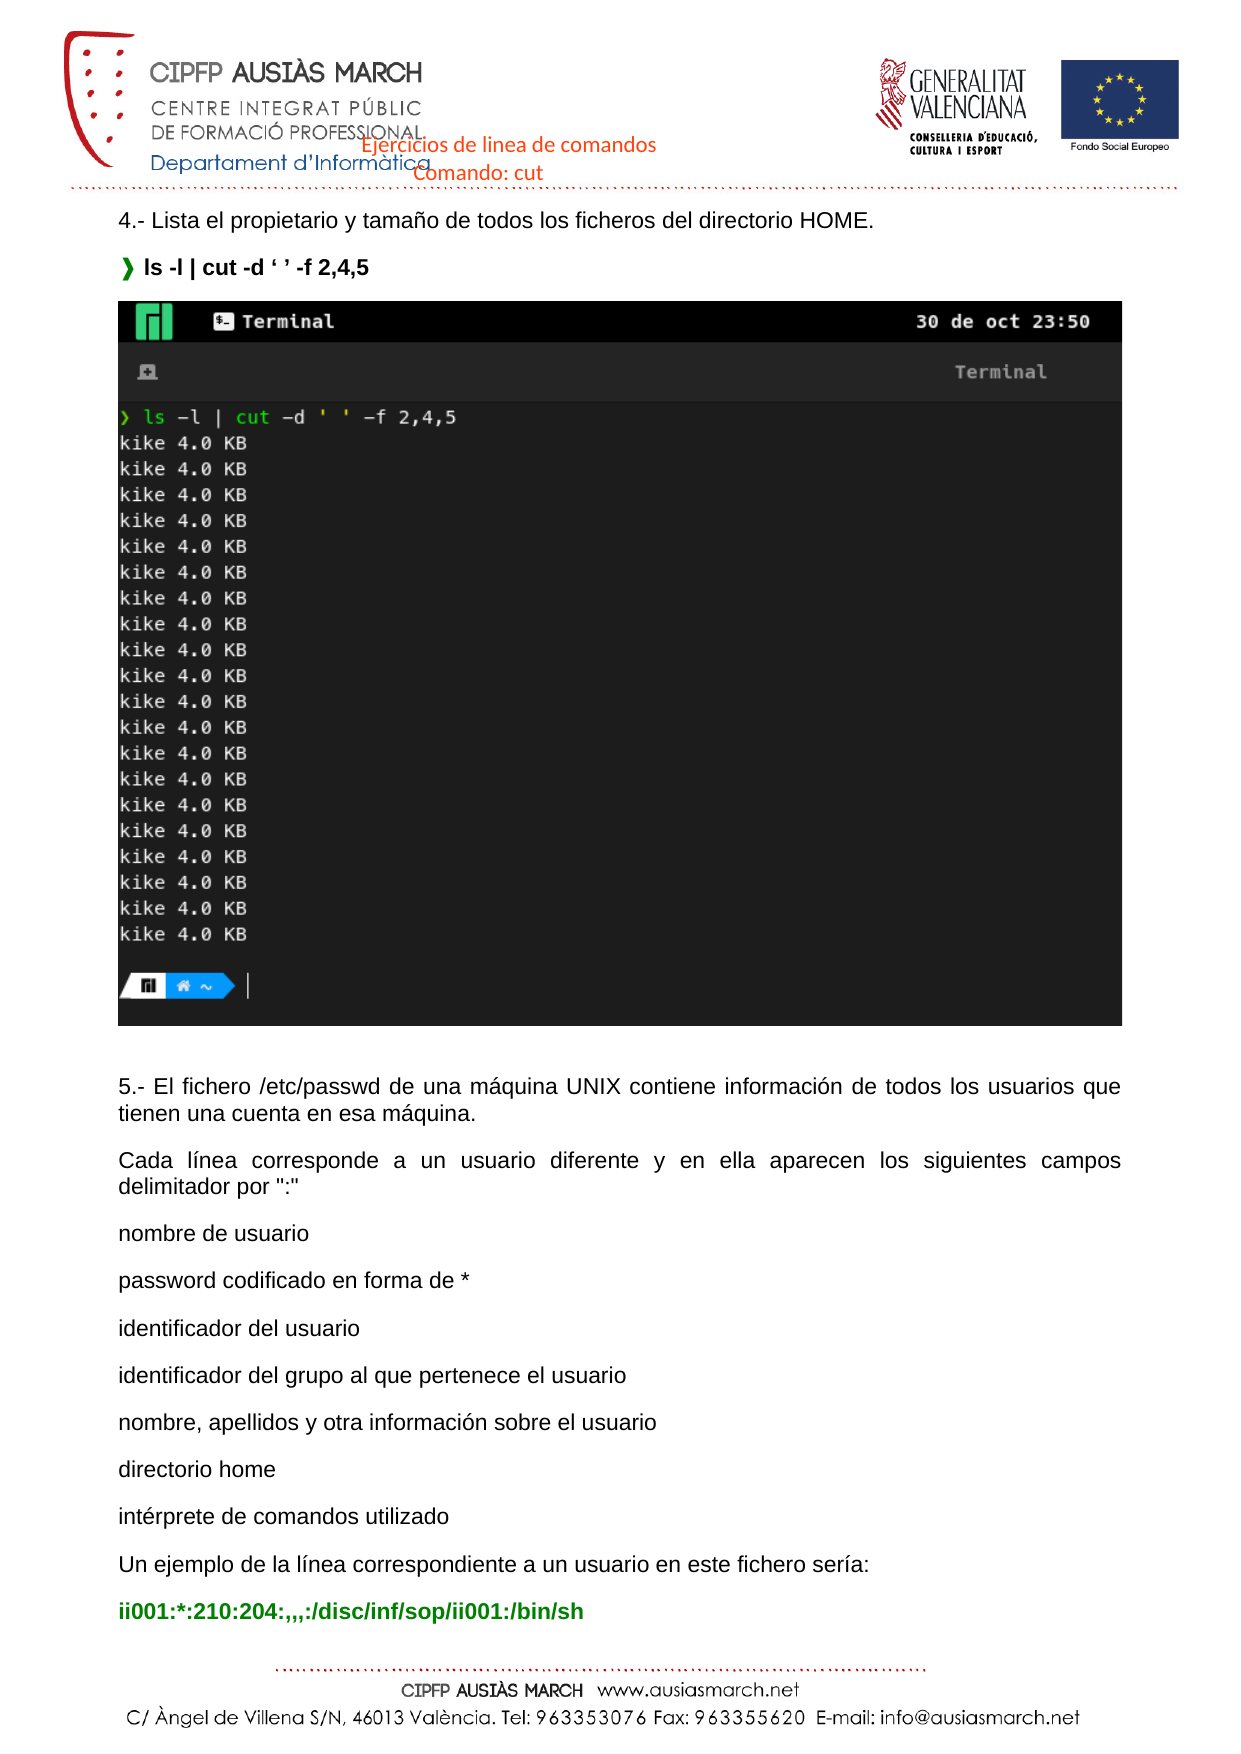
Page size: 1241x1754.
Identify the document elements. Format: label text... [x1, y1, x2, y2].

text Cada línea corresponde a un usuario diferente y en ella aparecen los siguientes campos delimitador por ":" [118, 1147, 1122, 1199]
text intérprete de comandos utilizado [118, 1503, 1122, 1530]
text identificador del usuario [118, 1314, 1122, 1341]
text Un ejemplo de la línea correspondiente a un usuario en este fichero sería: [118, 1551, 1122, 1577]
text nombre de usuario [118, 1220, 1122, 1247]
text identificador del grupo al que pertenece el usuario [118, 1362, 1122, 1388]
text nombre, apellidos y otra información sobre el usuario [118, 1409, 1122, 1435]
text password codificado en forma de * [118, 1267, 1122, 1294]
text 4.- Lista el propietario y tamaño de todos los ficheros del directorio HOME. [118, 207, 1122, 233]
text ❱ ls -l | cut -d ‘ ’ -f 2,4,5 [118, 254, 1122, 280]
text ii001:*:210:204:,,,:/disc/inf/sop/ii001:/bin/sh [118, 1598, 1122, 1624]
picture [122, 1662, 1083, 1731]
picture [57, 25, 1185, 194]
text 5.- El fichero /etc/passwd de una máquina UNIX contiene información de todos los usuarios que tienen una cuenta en esa máquina. [118, 1073, 1122, 1126]
picture [118, 301, 1123, 1026]
text directorio home [118, 1456, 1122, 1482]
